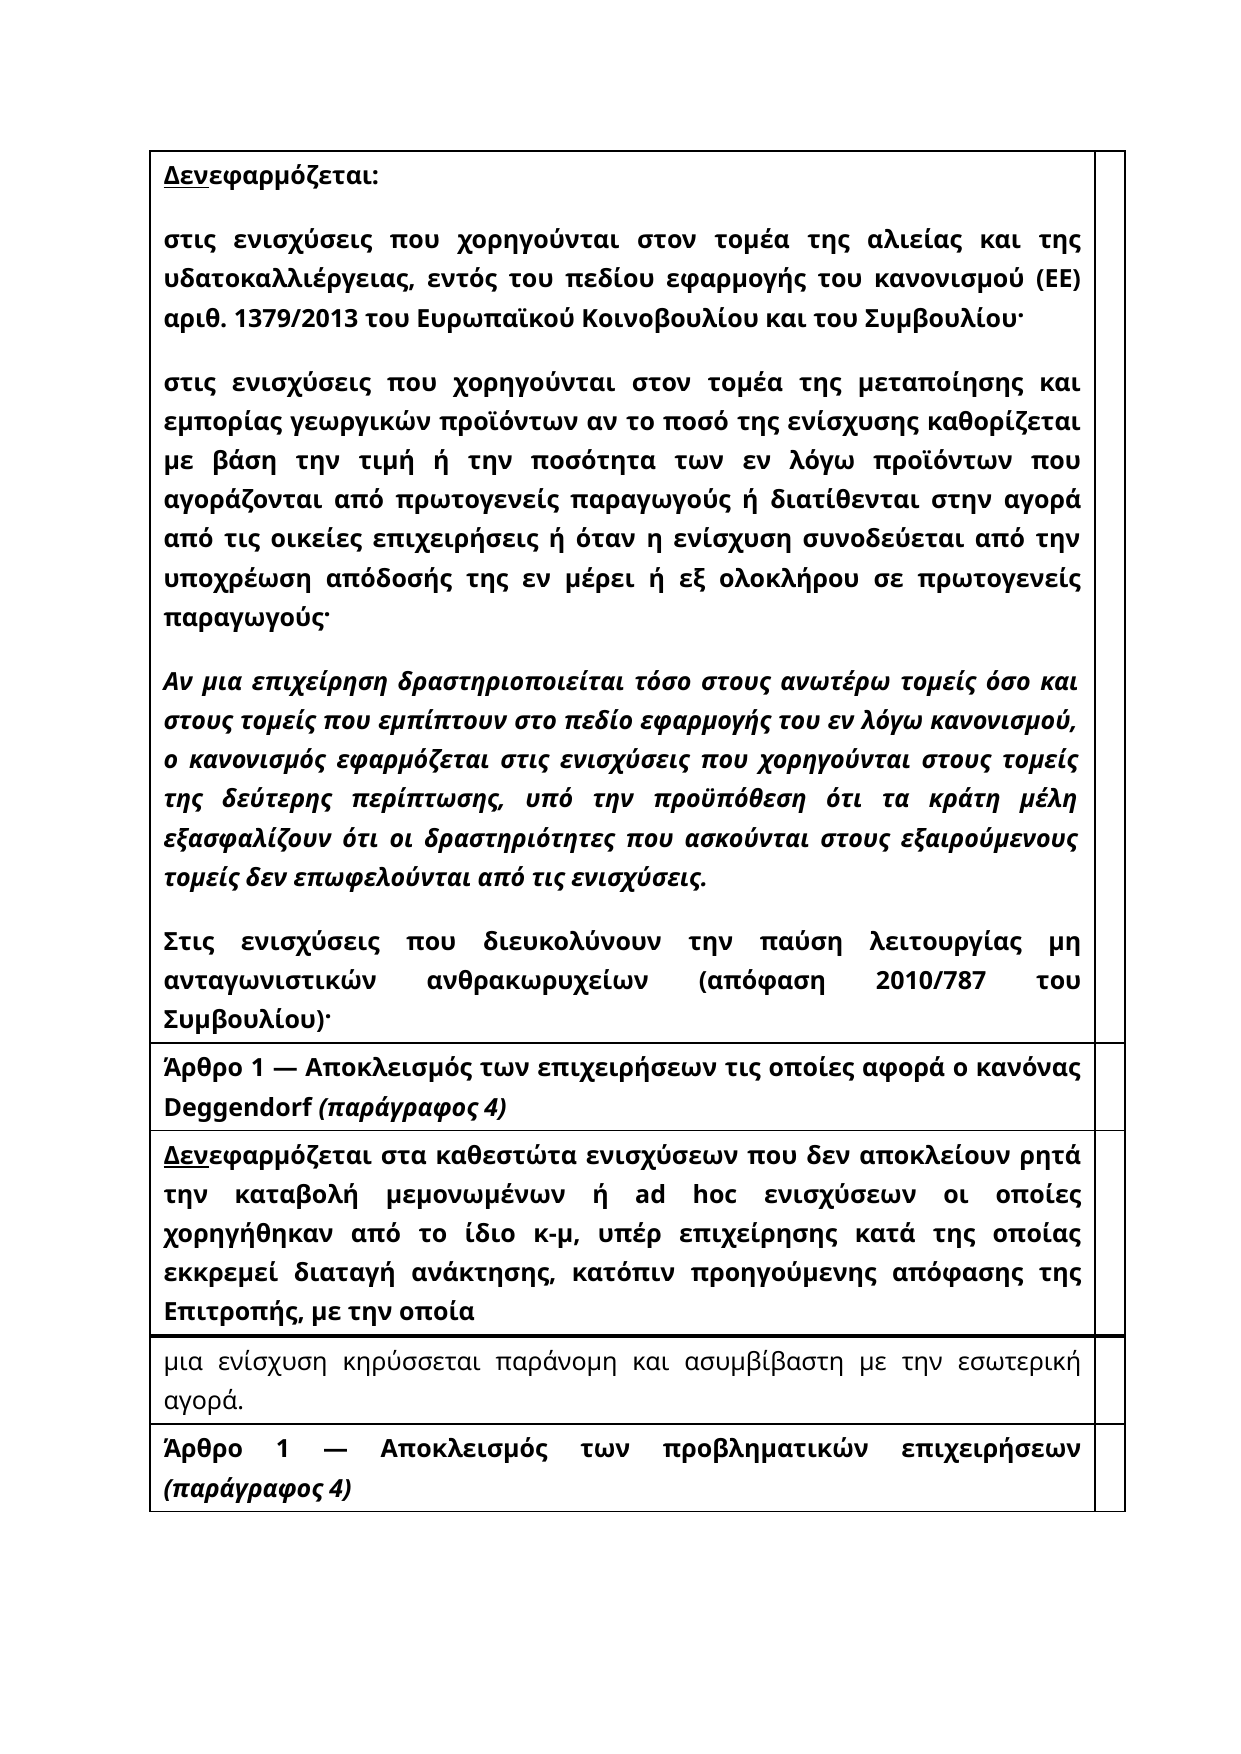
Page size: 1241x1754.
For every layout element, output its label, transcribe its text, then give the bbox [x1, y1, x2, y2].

table_cell [1096, 1044, 1124, 1129]
table_cell [1096, 1131, 1124, 1334]
table_header [1096, 1338, 1124, 1423]
table_cell Άρθρο 1 — Αποκλεισμός των προβληματικών επιχειρήσεων (παράγραφος 4) [151, 1425, 1094, 1511]
table_cell Δενεφαρμόζεται στα καθεστώτα ενισχύσεων που δεν αποκλείουν ρητά την καταβολή μεμονωμένων ή ad hoc ενισχύσεων οι οποίες χορηγήθηκαν από το ίδιο κ-μ, υπέρ επιχείρησης κατά της οποίας εκκρεμεί διαταγή ανάκτησης, κατόπιν προηγούμενης απόφασης της Επιτροπής, με την οποία [151, 1131, 1094, 1334]
table_cell Δενεφαρμόζεται: στις ενισχύσεις που χορηγούνται στον τομέα της αλιείας και της υδατοκαλλιέργειας, εντός του πεδίου εφαρμογής του κανονισμού (ΕΕ) αριθ. 1379/2013 του Ευρωπαϊκού Κοινοβουλίου και του Συμβουλίου· στις ενισχύσεις που χορηγούνται στον τομέα της μεταποίησης και εμπορίας γεωργικών προϊόντων αν το ποσό της ενίσχυσης καθορίζεται με βάση την τιμή ή την ποσότητα των εν λόγω προϊόντων που αγοράζονται από πρωτογενείς παραγωγούς ή διατίθενται στην αγορά από τις οικείες επιχειρήσεις ή όταν η ενίσχυση συνοδεύεται από την υποχρέωση απόδοσής της εν μέρει ή εξ ολοκλήρου σε πρωτογενείς παραγωγούς· Αν μια επιχείρηση δραστηριοποιείται τόσο στους ανωτέρω τομείς όσο και στους τομείς που εμπίπτουν στο πεδίο εφαρμογής του εν λόγω κανονισμού, ο κανονισμός εφαρμόζεται στις ενισχύσεις που χορηγούνται στους τομείς της δεύτερης περίπτωσης, υπό την προϋπόθεση ότι τα κράτη μέλη εξασφαλίζουν ότι οι δραστηριότητες που ασκούνται στους εξαιρούμενους τομείς δεν επωφελούνται από τις ενισχύσεις. Στις ενισχύσεις που διευκολύνουν την παύση λειτουργίας μη ανταγωνιστικών ανθρακωρυχείων (απόφαση 2010/787 του Συμβουλίου)· [151, 152, 1094, 1042]
table_cell Άρθρο 1 — Αποκλεισμός των επιχειρήσεων τις οποίες αφορά ο κανόνας Deggendorf (παράγραφος 4) [151, 1044, 1094, 1129]
table_cell [1096, 152, 1124, 1042]
table_cell [1096, 1425, 1124, 1511]
table_header μια ενίσχυση κηρύσσεται παράνομη και ασυμβίβαστη με την εσωτερική αγορά. [151, 1338, 1094, 1423]
